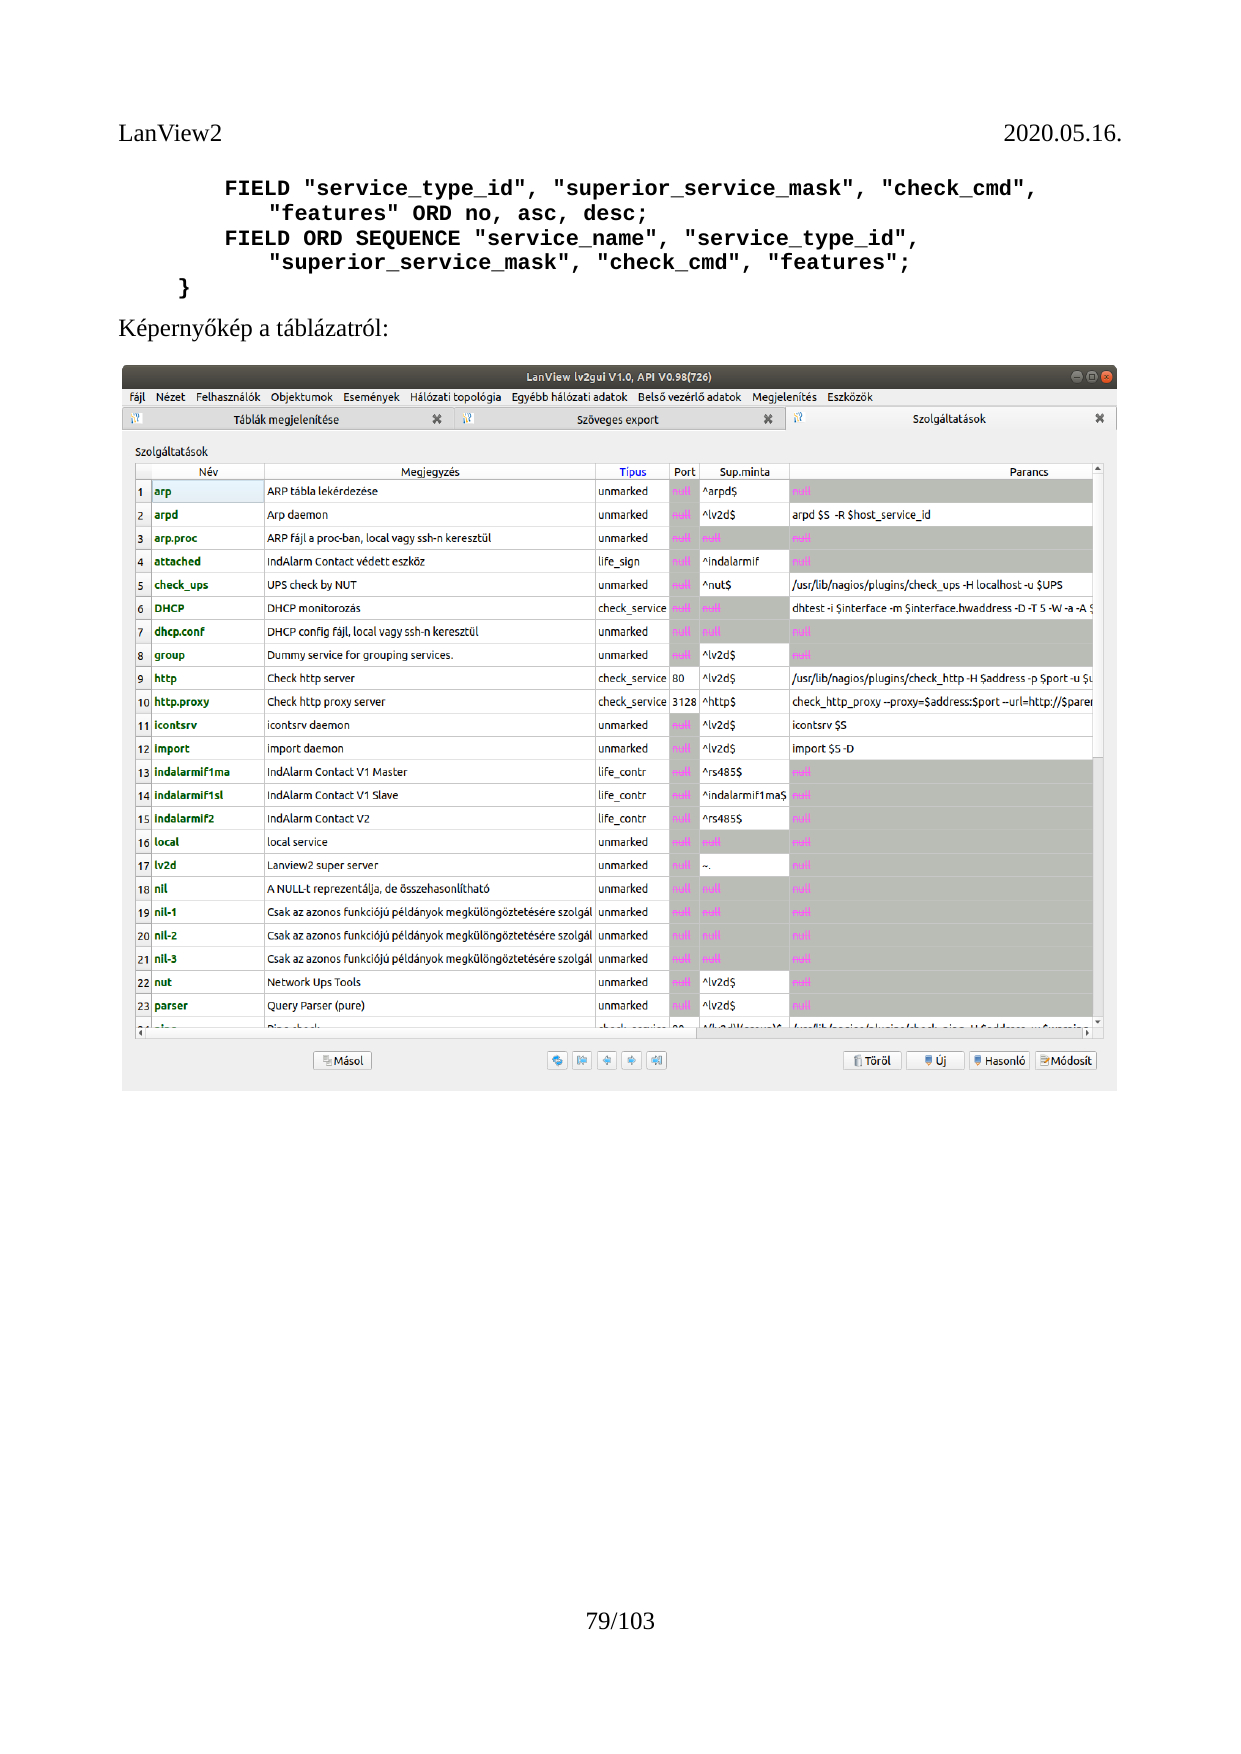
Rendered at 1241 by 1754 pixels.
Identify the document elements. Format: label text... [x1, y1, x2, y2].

picture [118, 361, 1123, 1098]
text FIELD "service_type_id", "superior_service_mask", "check_cmd", "features" ORD no, asc, desc; FIELD ORD SEQUENCE "service_name", "service_type_id", "superior_service_mask", "check_cmd", "features"; } [177, 177, 1122, 301]
text Képernyőkép a táblázatról: [118, 313, 1122, 342]
